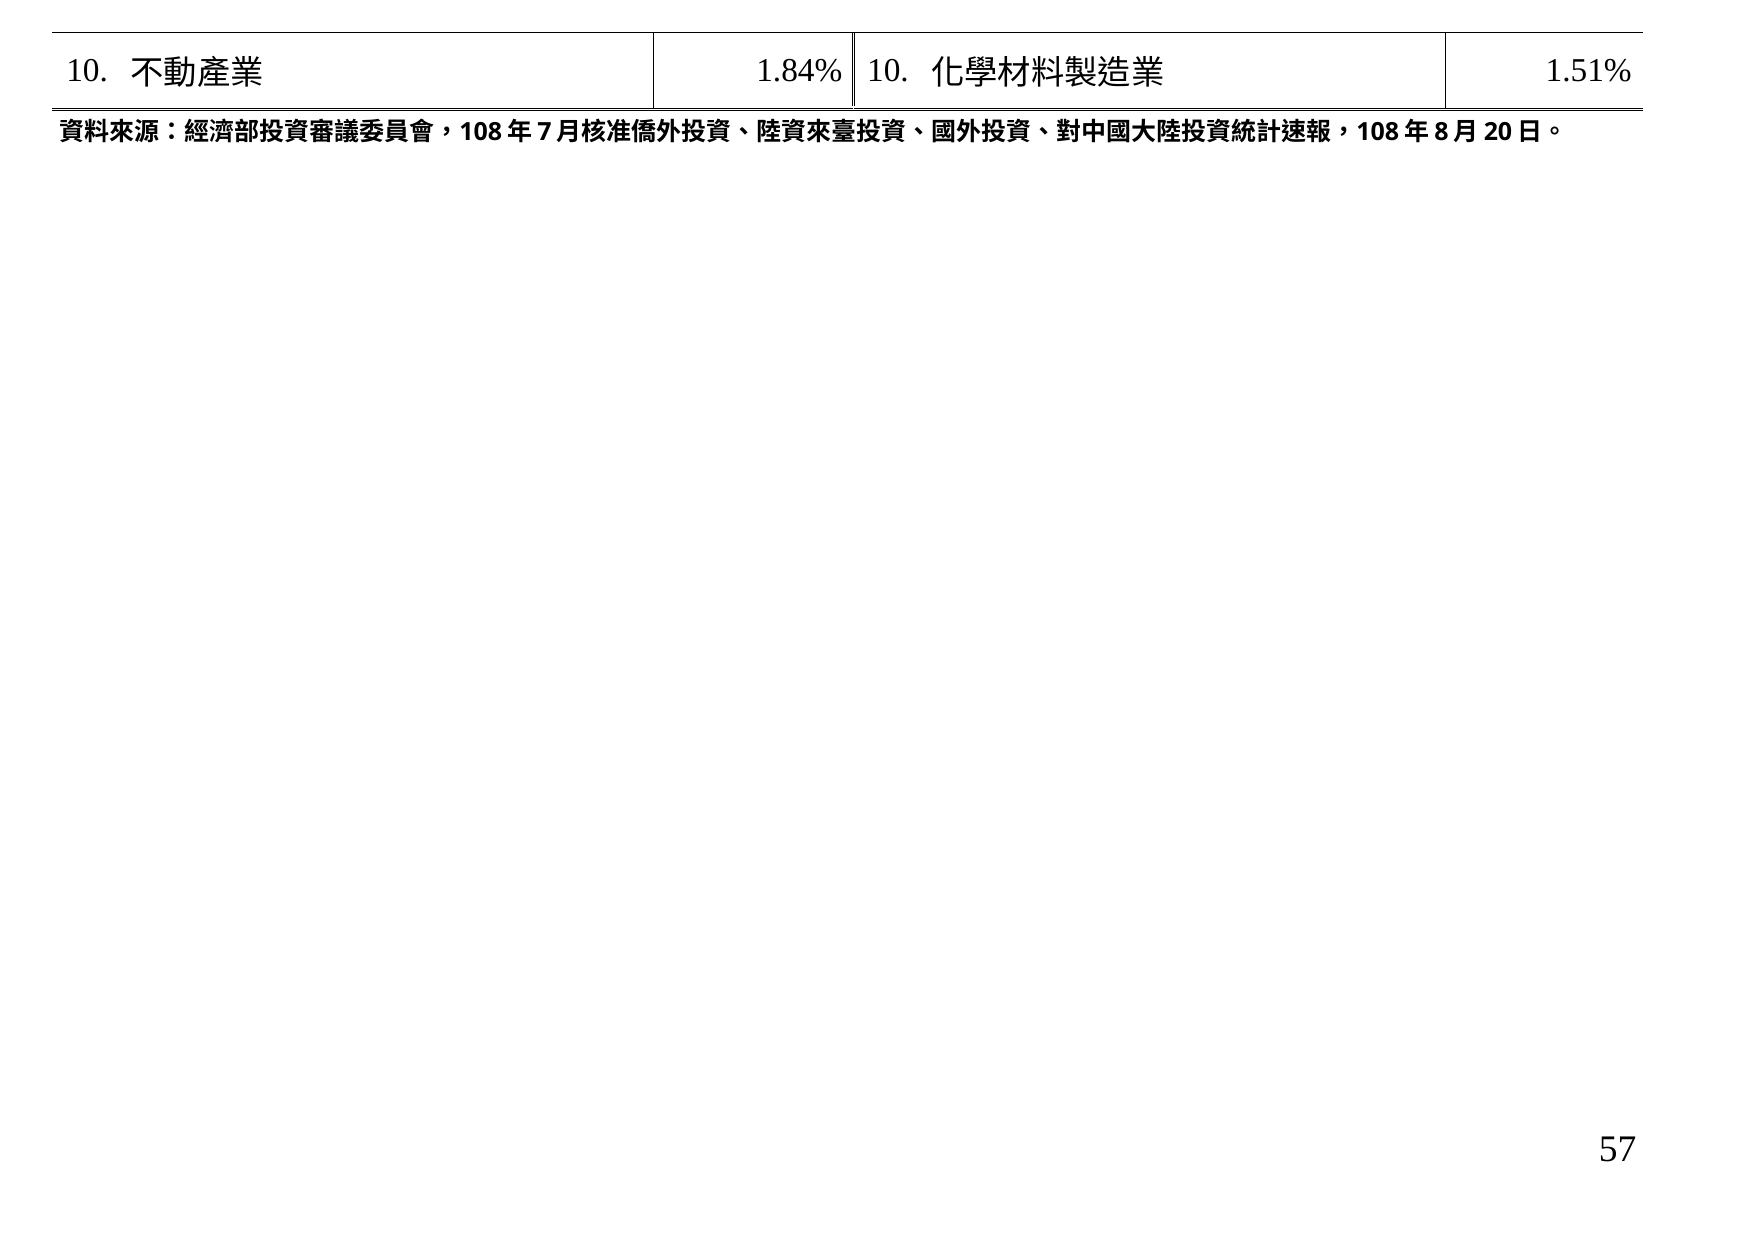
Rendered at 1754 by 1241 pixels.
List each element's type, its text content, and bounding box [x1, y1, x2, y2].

table_cell 1.84% [654, 33, 853, 108]
table_cell 化學材料製造業 [920, 33, 1445, 108]
table_cell 10. [52, 33, 119, 108]
table_cell 1.51% [1446, 33, 1643, 108]
table_cell 10. [853, 33, 920, 108]
subtitle 資料來源：經濟部投資審議委員會，108年7月核准僑外投資、陸資來臺投資、國外投資、對中國大陸投資統計速報，108年8月20日。 [59, 111, 1636, 148]
table_cell 不動產業 [119, 33, 653, 108]
